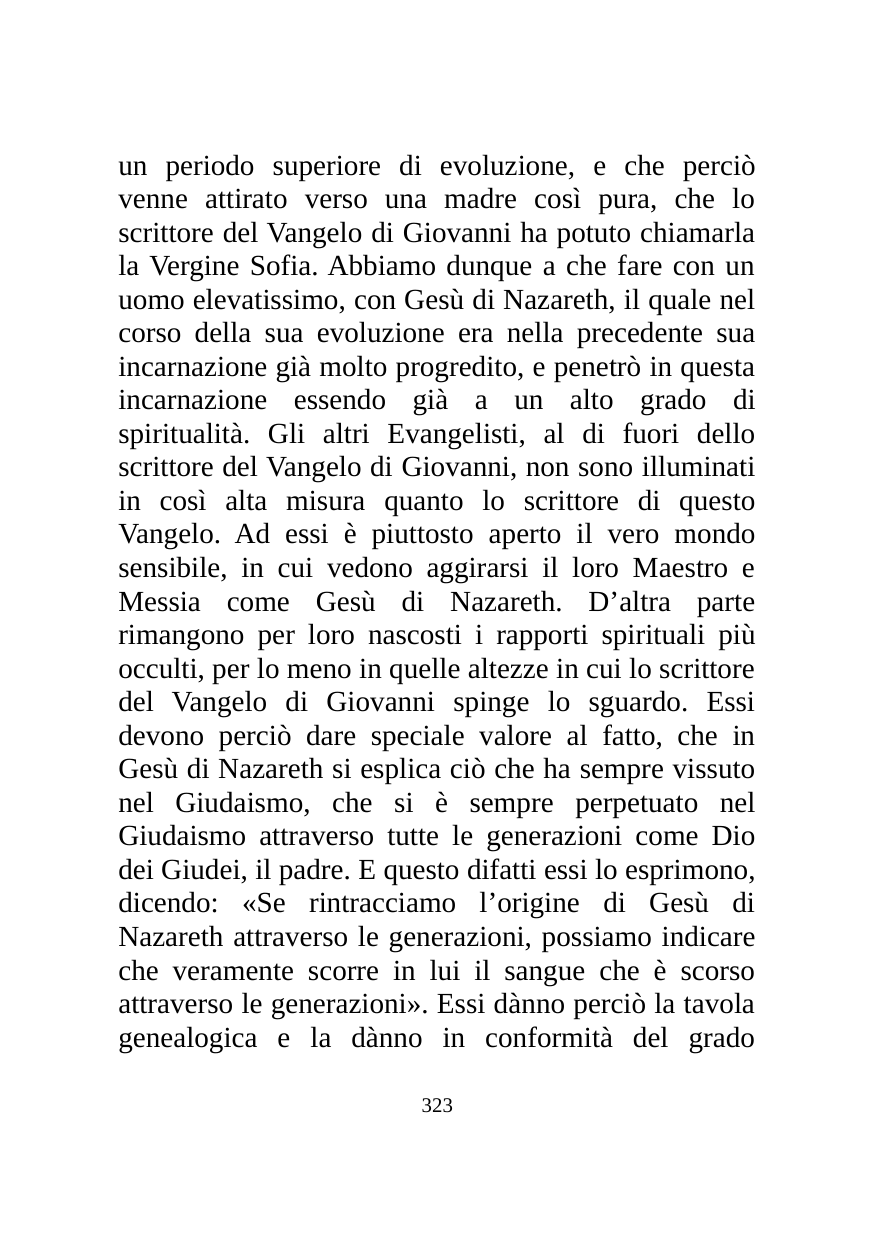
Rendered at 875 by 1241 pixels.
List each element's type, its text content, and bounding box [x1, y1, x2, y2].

text un periodo superiore di evoluzione, e che perciò venne attirato verso una madre così pura, che lo scrittore del Vangelo di Giovanni ha potuto chiamarla la Vergine Sofia. Abbiamo dunque a che fare con un uomo elevatissimo, con Gesù di Nazareth, il quale nel corso della sua evoluzione era nella precedente sua incarnazione già molto progredito, e penetrò in questa incarnazione essendo già a un alto grado di spiritualità. Gli altri Evangelisti, al di fuori dello scrittore del Vangelo di Giovanni, non sono illuminati in così alta misura quanto lo scrittore di questo Vangelo. Ad essi è piuttosto aperto il vero mondo sensibile, in cui vedono aggirarsi il loro Maestro e Messia come Gesù di Nazareth. D’altra parte rimangono per loro nascosti i rapporti spirituali più occulti, per lo meno in quelle altezze in cui lo scrittore del Vangelo di Giovanni spinge lo sguardo. Essi devono perciò dare speciale valore al fatto, che in Gesù di Nazareth si esplica ciò che ha sempre vissuto nel Giudaismo, che si è sempre perpetuato nel Giudaismo attraverso tutte le generazioni come Dio dei Giudei, il padre. E questo difatti essi lo esprimono, dicendo: «Se rintracciamo l’origine di Gesù di Nazareth attraverso le generazioni, possiamo indicare che veramente scorre in lui il sangue che è scorso attraverso le generazioni». Essi dànno perciò la tavola genealogica e la dànno in conformità del grado [118, 148, 756, 1053]
